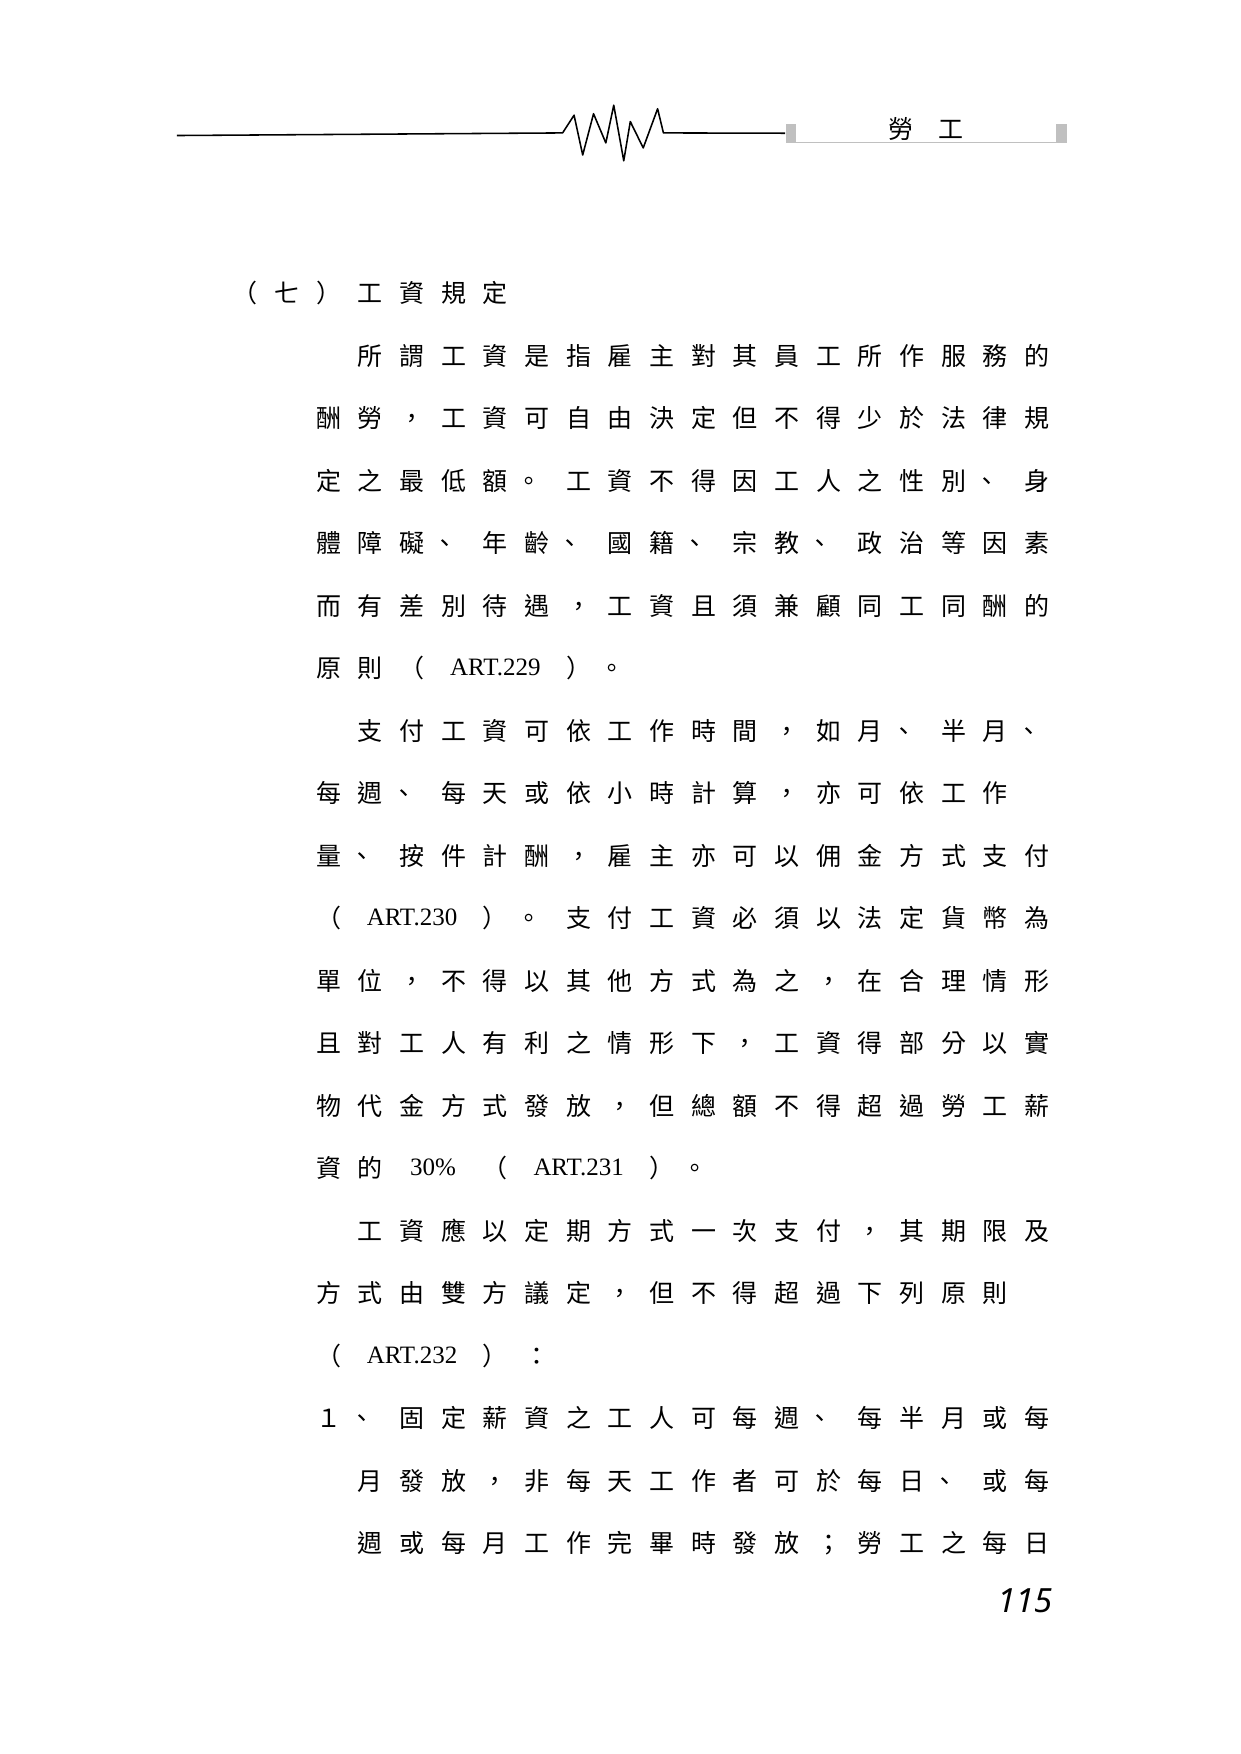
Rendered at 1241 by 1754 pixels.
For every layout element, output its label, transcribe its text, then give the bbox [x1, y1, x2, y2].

text １、固定薪資之工人可每週、每半月或每月發放，非每天工作者可於每日、或每週或每月工作完畢時發放；勞工之每日 [281, 1375, 1058, 1563]
text 工資應以定期方式一次支付，其期限及方式由雙方議定，但不得超過下列原則（ART.232）： [281, 1188, 1058, 1375]
text 所謂工資是指雇主對其員工所作服務的酬勞，工資可自由決定但不得少於法律規定之最低額。工資不得因工人之性別、身體障礙、年齡、國籍、宗教、政治等因素而有差別待遇，工資且須兼顧同工同酬的原則（ART.229）。 [281, 313, 1058, 688]
text 支付工資可依工作時間，如月、半月、每週、每天或依小時計算，亦可依工作量、按件計酬，雇主亦可以佣金方式支付（ART.230）。支付工資必須以法定貨幣為單位，不得以其他方式為之，在合理情形且對工人有利之情形下，工資得部分以實物代金方式發放，但總額不得超過勞工薪資的30%（ART.231）。 [281, 688, 1058, 1188]
text （七）工資規定 [207, 250, 1058, 313]
